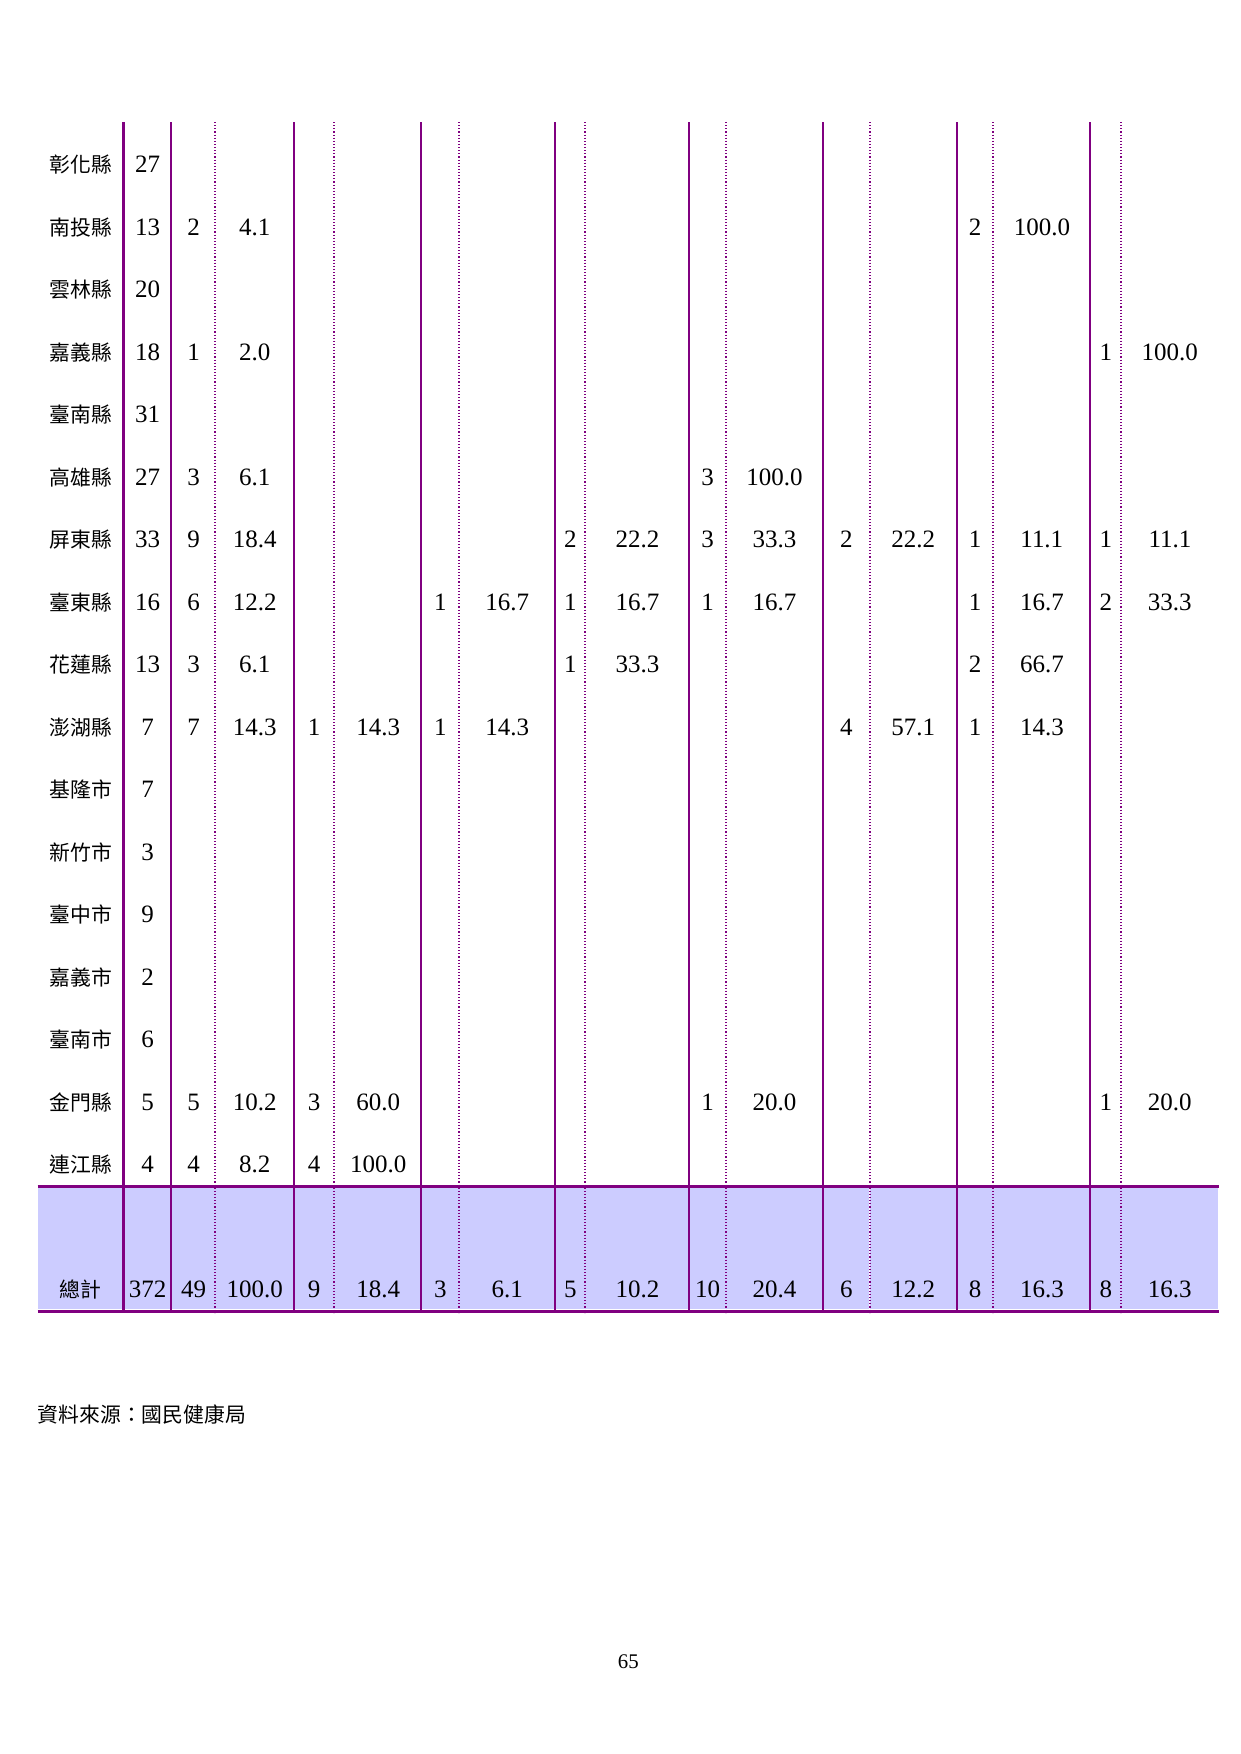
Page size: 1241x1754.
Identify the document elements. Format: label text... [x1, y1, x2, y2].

table_cell [824, 1060, 869, 1122]
table_cell [172, 247, 215, 309]
table_cell 6.1 [215, 435, 293, 497]
table_cell [726, 372, 822, 434]
table_cell 2 [172, 185, 215, 247]
table_cell [459, 1122, 554, 1184]
table_cell [993, 435, 1089, 497]
table_cell [556, 935, 585, 997]
table_cell 1 [1091, 1060, 1121, 1122]
table_cell [585, 685, 688, 747]
table_cell [1121, 872, 1218, 934]
table_cell 22.2 [585, 497, 688, 559]
table_cell [993, 935, 1089, 997]
table_cell [824, 560, 869, 622]
table_cell 16.7 [726, 560, 822, 622]
table_cell 16.7 [993, 560, 1089, 622]
table_cell [1121, 810, 1218, 872]
table_cell [824, 1122, 869, 1184]
table_cell 12.2 [870, 1188, 956, 1309]
table_cell [690, 122, 726, 184]
table_cell [993, 747, 1089, 809]
table_cell [1121, 997, 1218, 1059]
table_cell [824, 122, 869, 184]
table_cell 7 [172, 685, 215, 747]
table_cell 20.0 [726, 1060, 822, 1122]
table_cell 1 [556, 560, 585, 622]
table_cell 臺東縣 [38, 560, 122, 622]
table_cell [824, 310, 869, 372]
table_cell 9 [295, 1188, 334, 1309]
table_cell 高雄縣 [38, 435, 122, 497]
table_cell 5 [172, 1060, 215, 1122]
table_cell [585, 935, 688, 997]
table_cell 11.1 [1121, 497, 1218, 559]
table_cell [824, 435, 869, 497]
table_cell [556, 1060, 585, 1122]
table_cell [585, 1122, 688, 1184]
table_cell 1 [1091, 310, 1121, 372]
table_cell [295, 247, 334, 309]
table_cell 8 [958, 1188, 993, 1309]
table_cell [870, 310, 956, 372]
table_cell [726, 622, 822, 684]
table_cell 12.2 [215, 560, 293, 622]
table_cell 基隆市 [38, 747, 122, 809]
table_cell 66.7 [993, 622, 1089, 684]
table_cell 4 [125, 1122, 170, 1184]
table_cell 10 [690, 1188, 726, 1309]
table_cell [334, 185, 420, 247]
table_cell [958, 247, 993, 309]
table_cell [690, 372, 726, 434]
table_cell [295, 435, 334, 497]
table_cell [459, 185, 554, 247]
table_cell [585, 247, 688, 309]
table_cell [585, 185, 688, 247]
table_cell [422, 310, 459, 372]
table_cell 1 [295, 685, 334, 747]
table_cell [585, 435, 688, 497]
table_cell [295, 310, 334, 372]
table_cell [824, 810, 869, 872]
table_cell [1121, 435, 1218, 497]
table_cell [870, 435, 956, 497]
table_cell [824, 185, 869, 247]
table_cell 9 [172, 497, 215, 559]
table_cell [993, 810, 1089, 872]
table_cell [726, 685, 822, 747]
table_cell 嘉義市 [38, 935, 122, 997]
table_cell [295, 622, 334, 684]
table_cell 2 [1091, 560, 1121, 622]
table_cell 33.3 [726, 497, 822, 559]
table_cell [422, 622, 459, 684]
table_cell [585, 1060, 688, 1122]
table_cell [870, 997, 956, 1059]
table_cell [215, 122, 293, 184]
table_cell [422, 872, 459, 934]
table_cell 臺南市 [38, 997, 122, 1059]
table_cell [459, 810, 554, 872]
table_cell [422, 747, 459, 809]
table_cell [334, 435, 420, 497]
table_cell [334, 810, 420, 872]
table_cell 屏東縣 [38, 497, 122, 559]
table_cell [422, 185, 459, 247]
table_cell [870, 810, 956, 872]
table_cell [422, 122, 459, 184]
table_cell 20.0 [1121, 1060, 1218, 1122]
table_cell [824, 997, 869, 1059]
table_cell [422, 372, 459, 434]
table_cell [585, 747, 688, 809]
table_cell [334, 497, 420, 559]
table_cell [215, 997, 293, 1059]
table_cell 7 [125, 747, 170, 809]
table_cell 彰化縣 [38, 122, 122, 184]
table_cell [993, 1060, 1089, 1122]
table_cell [1091, 122, 1121, 184]
table_cell [726, 1122, 822, 1184]
table_cell [172, 810, 215, 872]
table_cell [690, 997, 726, 1059]
table_cell 10.2 [215, 1060, 293, 1122]
table_cell [1091, 622, 1121, 684]
table_cell 1 [1091, 497, 1121, 559]
table_cell [215, 247, 293, 309]
table_cell [870, 622, 956, 684]
table_cell 100.0 [215, 1188, 293, 1309]
table_cell 18 [125, 310, 170, 372]
table_cell [958, 435, 993, 497]
table_cell 33 [125, 497, 170, 559]
table_cell [422, 997, 459, 1059]
table_cell [459, 122, 554, 184]
table_cell [459, 435, 554, 497]
table_cell 60.0 [334, 1060, 420, 1122]
table_cell [334, 872, 420, 934]
table_cell 14.3 [215, 685, 293, 747]
table_cell [958, 935, 993, 997]
table_cell [1121, 122, 1218, 184]
table_cell 33.3 [585, 622, 688, 684]
table_cell 1 [958, 560, 993, 622]
table_cell 雲林縣 [38, 247, 122, 309]
table_cell 8 [1091, 1188, 1121, 1309]
table_cell [1091, 185, 1121, 247]
table_cell [295, 560, 334, 622]
table_cell [215, 810, 293, 872]
table_cell 3 [422, 1188, 459, 1309]
table_cell 金門縣 [38, 1060, 122, 1122]
table_cell 20 [125, 247, 170, 309]
table_cell 9 [125, 872, 170, 934]
table_cell [1091, 935, 1121, 997]
table_cell 20.4 [726, 1188, 822, 1309]
table_cell [726, 185, 822, 247]
table_cell [459, 497, 554, 559]
table_cell 11.1 [993, 497, 1089, 559]
table_cell 臺南縣 [38, 372, 122, 434]
table_cell 16.3 [993, 1188, 1089, 1309]
table_cell [459, 872, 554, 934]
table_cell 6 [824, 1188, 869, 1309]
table_cell [585, 122, 688, 184]
table_cell 57.1 [870, 685, 956, 747]
table_cell 3 [172, 622, 215, 684]
table_cell [690, 810, 726, 872]
table_cell 18.4 [215, 497, 293, 559]
table_cell [726, 935, 822, 997]
table_cell [870, 247, 956, 309]
table_cell 3 [690, 435, 726, 497]
table_cell [1091, 1122, 1121, 1184]
table_cell [172, 872, 215, 934]
table_cell [422, 1122, 459, 1184]
table_cell 372 [125, 1188, 170, 1309]
table_cell [459, 247, 554, 309]
table_cell 新竹市 [38, 810, 122, 872]
table_cell [295, 497, 334, 559]
table_cell [172, 372, 215, 434]
table_cell [215, 935, 293, 997]
table_cell 1 [556, 622, 585, 684]
table_cell [556, 685, 585, 747]
table_cell [334, 935, 420, 997]
table_cell [422, 810, 459, 872]
table_cell [824, 935, 869, 997]
table_cell [726, 810, 822, 872]
table_cell 南投縣 [38, 185, 122, 247]
table_cell [556, 997, 585, 1059]
table_cell [1121, 1122, 1218, 1184]
table_cell 100.0 [993, 185, 1089, 247]
table_cell 2 [958, 185, 993, 247]
table_cell [295, 872, 334, 934]
table_cell 4 [295, 1122, 334, 1184]
table_cell [870, 872, 956, 934]
table_cell [215, 872, 293, 934]
table_cell [295, 810, 334, 872]
table_cell 13 [125, 622, 170, 684]
table_cell [824, 872, 869, 934]
table_cell 1 [422, 560, 459, 622]
table_cell 14.3 [459, 685, 554, 747]
table_cell 4.1 [215, 185, 293, 247]
table_cell 6 [172, 560, 215, 622]
table_cell [334, 372, 420, 434]
table_cell 2 [125, 935, 170, 997]
table_cell [556, 372, 585, 434]
table_cell [556, 1122, 585, 1184]
table_cell [690, 872, 726, 934]
table_cell [422, 1060, 459, 1122]
table_cell [993, 872, 1089, 934]
table_cell [334, 622, 420, 684]
table_cell [824, 247, 869, 309]
table_cell 連江縣 [38, 1122, 122, 1184]
table_cell [459, 935, 554, 997]
table_cell [1121, 247, 1218, 309]
table_cell [556, 247, 585, 309]
table_cell [870, 935, 956, 997]
table_cell [295, 997, 334, 1059]
table_cell 10.2 [585, 1188, 688, 1309]
table_cell 花蓮縣 [38, 622, 122, 684]
table_cell [585, 372, 688, 434]
table_cell [172, 122, 215, 184]
table_cell [295, 747, 334, 809]
table_cell [556, 872, 585, 934]
table_cell [824, 622, 869, 684]
table_cell 4 [824, 685, 869, 747]
table_cell 澎湖縣 [38, 685, 122, 747]
table_cell [334, 747, 420, 809]
table_cell [1121, 185, 1218, 247]
table_cell 16.7 [585, 560, 688, 622]
table_cell [870, 185, 956, 247]
table_cell [172, 747, 215, 809]
table_cell [459, 1060, 554, 1122]
table_cell 100.0 [1121, 310, 1218, 372]
table_cell 2.0 [215, 310, 293, 372]
table_cell [1121, 747, 1218, 809]
text 資料來源：國民健康局 [37, 1372, 1106, 1434]
table_cell [958, 1060, 993, 1122]
table_cell [726, 872, 822, 934]
table_cell [993, 247, 1089, 309]
table_cell [1091, 747, 1121, 809]
table_cell [870, 560, 956, 622]
table_cell 1 [172, 310, 215, 372]
table_cell [958, 872, 993, 934]
table_cell [556, 810, 585, 872]
table_cell [870, 1122, 956, 1184]
table_cell [1121, 372, 1218, 434]
table_cell [993, 310, 1089, 372]
table_cell [334, 310, 420, 372]
table_cell 1 [958, 497, 993, 559]
table_cell [334, 122, 420, 184]
table_cell 3 [125, 810, 170, 872]
table_cell 13 [125, 185, 170, 247]
table_cell 16 [125, 560, 170, 622]
table_cell [1121, 685, 1218, 747]
table_cell 100.0 [334, 1122, 420, 1184]
table_cell 6.1 [215, 622, 293, 684]
table_cell 8.2 [215, 1122, 293, 1184]
table_cell [958, 747, 993, 809]
table_cell [993, 372, 1089, 434]
table_cell [1091, 435, 1121, 497]
table_cell [172, 997, 215, 1059]
table_cell 1 [690, 1060, 726, 1122]
table_cell [295, 935, 334, 997]
table_cell [1091, 685, 1121, 747]
table_cell 2 [556, 497, 585, 559]
table_cell 14.3 [993, 685, 1089, 747]
table_cell [726, 997, 822, 1059]
table_cell 16.3 [1121, 1188, 1218, 1309]
table_cell [422, 247, 459, 309]
table_cell [334, 247, 420, 309]
table_cell 嘉義縣 [38, 310, 122, 372]
table_cell [1121, 622, 1218, 684]
table_cell [1091, 997, 1121, 1059]
table_cell 1 [958, 685, 993, 747]
table_cell 18.4 [334, 1188, 420, 1309]
table_cell 33.3 [1121, 560, 1218, 622]
table_cell [958, 372, 993, 434]
table_cell 7 [125, 685, 170, 747]
table_cell 2 [958, 622, 993, 684]
table_cell [824, 747, 869, 809]
table_cell 22.2 [870, 497, 956, 559]
table_cell [690, 935, 726, 997]
table_cell 1 [690, 560, 726, 622]
table_cell [585, 810, 688, 872]
table_cell [295, 185, 334, 247]
table_cell [1091, 372, 1121, 434]
table_cell [870, 372, 956, 434]
table_cell 14.3 [334, 685, 420, 747]
table_cell [690, 1122, 726, 1184]
table_cell [824, 372, 869, 434]
table_cell [726, 310, 822, 372]
table_cell [556, 122, 585, 184]
table_cell 27 [125, 122, 170, 184]
table_cell 16.7 [459, 560, 554, 622]
table_cell 2 [824, 497, 869, 559]
table_cell 3 [295, 1060, 334, 1122]
table_cell [958, 997, 993, 1059]
table_cell [958, 810, 993, 872]
table_cell 總計 [38, 1188, 122, 1309]
table_cell 6 [125, 997, 170, 1059]
table_cell [870, 747, 956, 809]
table_cell [459, 310, 554, 372]
table_cell [334, 997, 420, 1059]
table_cell 5 [556, 1188, 585, 1309]
table_cell 49 [172, 1188, 215, 1309]
table_cell [556, 185, 585, 247]
table_cell [215, 372, 293, 434]
table_cell 5 [125, 1060, 170, 1122]
table_cell 1 [422, 685, 459, 747]
table_cell [690, 247, 726, 309]
table_cell [1121, 935, 1218, 997]
table_cell [585, 310, 688, 372]
table_cell [585, 872, 688, 934]
table_cell [870, 122, 956, 184]
table_cell [993, 122, 1089, 184]
table_cell [215, 747, 293, 809]
table_cell [726, 747, 822, 809]
table_cell [1091, 247, 1121, 309]
table_cell [459, 997, 554, 1059]
table_cell [726, 247, 822, 309]
table_cell [690, 685, 726, 747]
table_cell 100.0 [726, 435, 822, 497]
table_cell [295, 122, 334, 184]
table_cell 3 [172, 435, 215, 497]
table_cell 臺中市 [38, 872, 122, 934]
table_cell 31 [125, 372, 170, 434]
table_cell [958, 1122, 993, 1184]
table_cell [422, 435, 459, 497]
table_cell [295, 372, 334, 434]
table_cell [334, 560, 420, 622]
table_cell [172, 935, 215, 997]
table_cell [459, 747, 554, 809]
table_cell [690, 747, 726, 809]
table_cell [1091, 872, 1121, 934]
table_cell [958, 122, 993, 184]
table_cell [1091, 810, 1121, 872]
table_cell [958, 310, 993, 372]
table_cell [422, 935, 459, 997]
table_cell [993, 997, 1089, 1059]
table_cell 27 [125, 435, 170, 497]
table_cell [459, 372, 554, 434]
table_cell 6.1 [459, 1188, 554, 1309]
table_cell [690, 310, 726, 372]
table_cell [993, 1122, 1089, 1184]
table_cell [726, 122, 822, 184]
table_cell 3 [690, 497, 726, 559]
table_cell 4 [172, 1122, 215, 1184]
table_cell [870, 1060, 956, 1122]
table_cell [585, 997, 688, 1059]
table_cell [690, 185, 726, 247]
table_cell [690, 622, 726, 684]
table_cell [556, 310, 585, 372]
table_cell [556, 435, 585, 497]
table_cell [556, 747, 585, 809]
table_cell [459, 622, 554, 684]
table_cell [422, 497, 459, 559]
